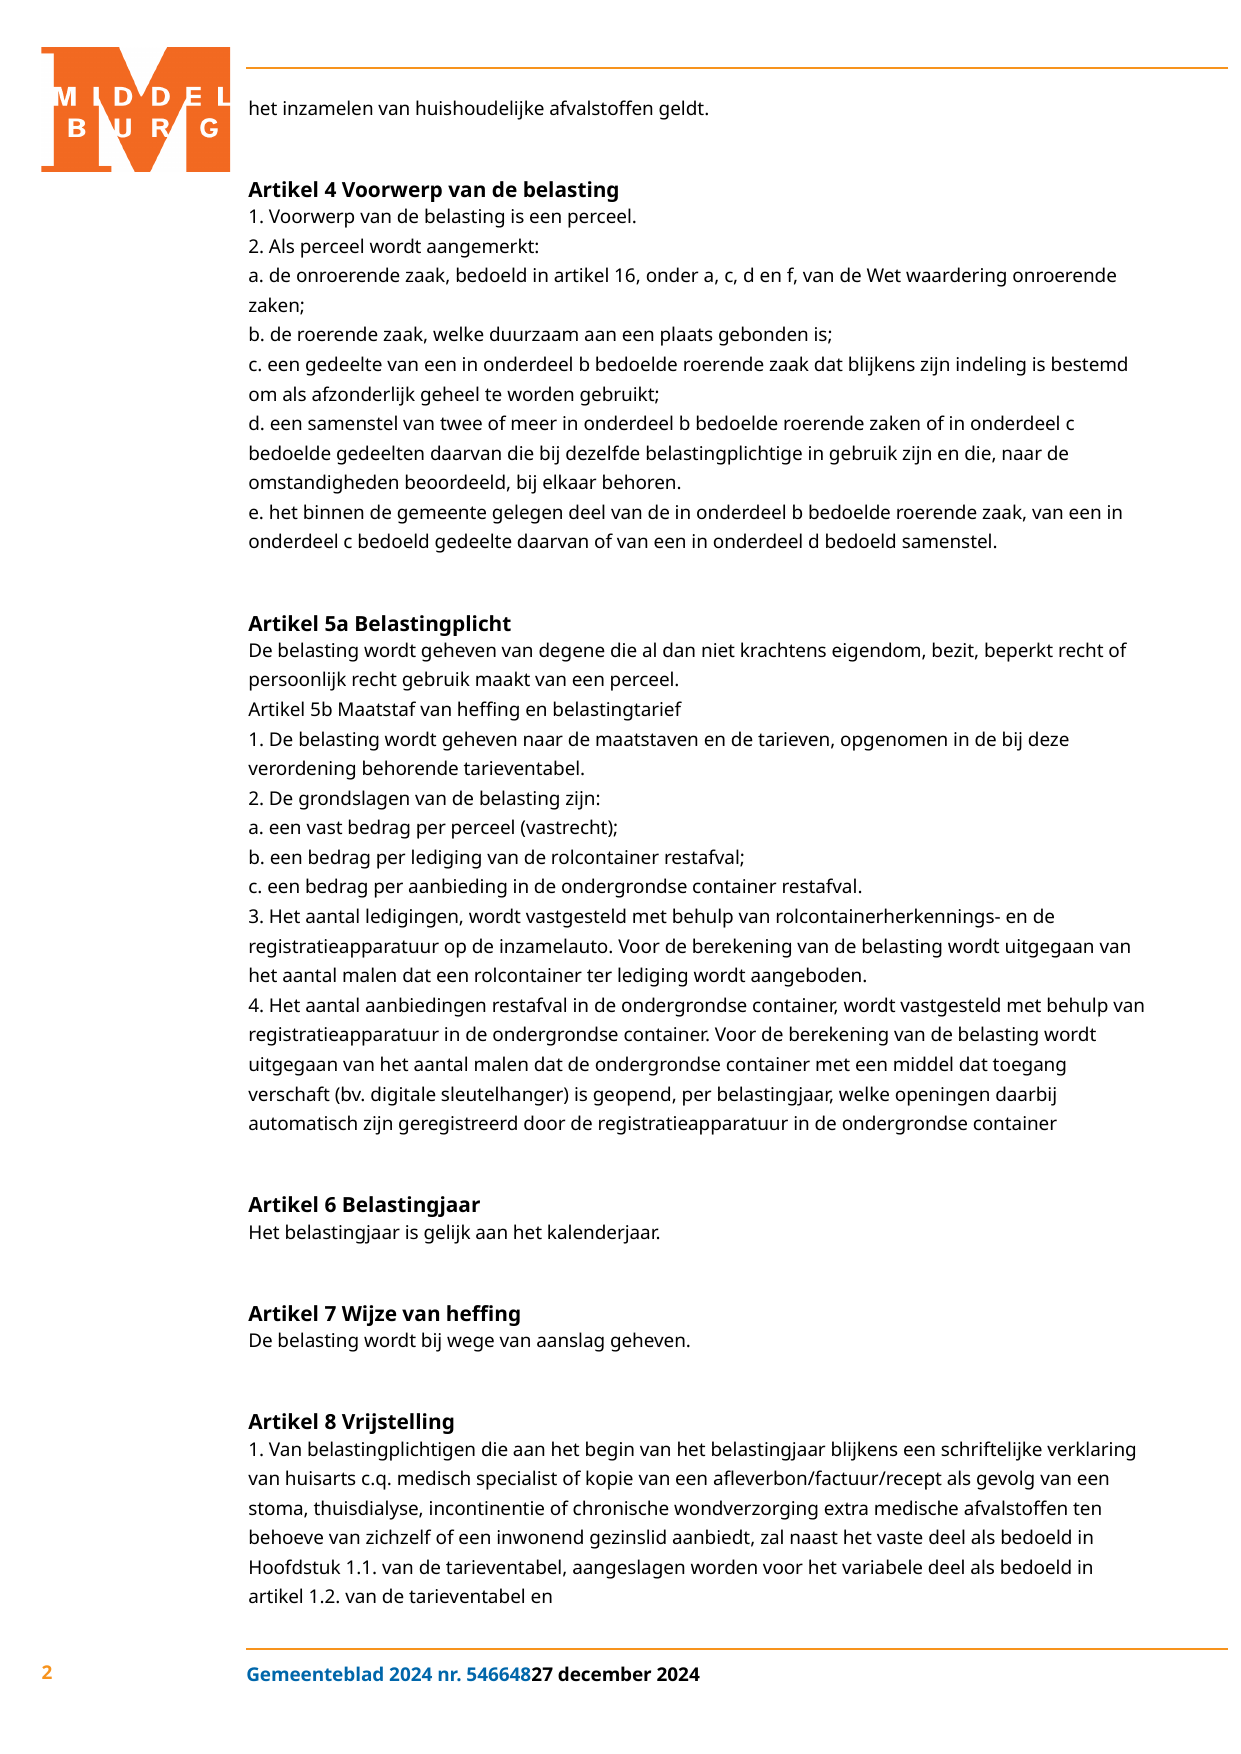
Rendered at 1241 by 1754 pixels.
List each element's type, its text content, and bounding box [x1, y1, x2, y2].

text Artikel 6 Belastingjaar [248, 1190, 1152, 1219]
text e. het binnen de gemeente gelegen deel van de in onderdeel b bedoelde roerende zaak, van een in onderdeel c bedoeld gedeelte daarvan of van een in onderdeel d bedoeld samenstel. [248, 499, 1152, 554]
picture [41, 47, 231, 172]
text Het belastingjaar is gelijk aan het kalenderjaar. [248, 1219, 1152, 1244]
text 4. Het aantal aanbiedingen restafval in de ondergrondse container, wordt vastgesteld met behulp van registratieapparatuur in de ondergrondse container. Voor de berekening van de belasting wordt uitgegaan van het aantal malen dat de ondergrondse container met een middel dat toegang verschaft (bv. digitale sleutelhanger) is geopend, per belastingjaar, welke openingen daarbij automatisch zijn geregistreerd door de registratieapparatuur in de ondergrondse container [248, 992, 1152, 1136]
text a. een vast bedrag per perceel (vastrecht); [248, 814, 1152, 840]
text 1. Voorwerp van de belasting is een perceel. [248, 203, 1152, 229]
text Artikel 7 Wijze van heffing [248, 1299, 1152, 1327]
text 3. Het aantal ledigingen, wordt vastgesteld met behulp van rolcontainerherkennings- en de registratieapparatuur op de inzamelauto. Voor de berekening van de belasting wordt uitgegaan van het aantal malen dat een rolcontainer ter lediging wordt aangeboden. [248, 903, 1152, 988]
text Artikel 4 Voorwerp van de belasting [248, 175, 1152, 203]
text Artikel 5b Maatstaf van heffing en belastingtarief [248, 696, 1152, 722]
text c. een bedrag per aanbieding in de ondergrondse container restafval. [248, 874, 1152, 899]
text De belasting wordt bij wege van aanslag geheven. [248, 1327, 1152, 1353]
text Artikel 8 Vrijstelling [248, 1407, 1152, 1436]
text b. een bedrag per lediging van de rolcontainer restafval; [248, 844, 1152, 870]
text 2. De grondslagen van de belasting zijn: [248, 785, 1152, 811]
text 1. De belasting wordt geheven naar de maatstaven en de tarieven, opgenomen in de bij deze verordening behorende tarieventabel. [248, 726, 1152, 781]
text d. een samenstel van twee of meer in onderdeel b bedoelde roerende zaken of in onderdeel c bedoelde gedeelten daarvan die bij dezelfde belastingplichtige in gebruik zijn en die, naar de omstandigheden beoordeeld, bij elkaar behoren. [248, 410, 1152, 495]
text het inzamelen van huishoudelijke afvalstoffen geldt. [248, 95, 1152, 121]
text 1. Van belastingplichtigen die aan het begin van het belastingjaar blijkens een schriftelijke verklaring van huisarts c.q. medisch specialist of kopie van een afleverbon/factuur/recept als gevolg van een stoma, thuisdialyse, incontinentie of chronische wondverzorging extra medische afvalstoffen ten behoeve van zichzelf of een inwonend gezinslid aanbiedt, zal naast het vaste deel als bedoeld in Hoofdstuk 1.1. van de tarieventabel, aangeslagen worden voor het variabele deel als bedoeld in artikel 1.2. van de tarieventabel en [248, 1436, 1152, 1609]
text b. de roerende zaak, welke duurzaam aan een plaats gebonden is; [248, 322, 1152, 347]
text a. de onroerende zaak, bedoeld in artikel 16, onder a, c, d en f, van de Wet waardering onroerende zaken; [248, 262, 1152, 318]
text Artikel 5a Belastingplicht [248, 609, 1152, 637]
text 2. Als perceel wordt aangemerkt: [248, 233, 1152, 258]
text De belasting wordt geheven van degene die al dan niet krachtens eigendom, bezit, beperkt recht of persoonlijk recht gebruik maakt van een perceel. [248, 637, 1152, 692]
text c. een gedeelte van een in onderdeel b bedoelde roerende zaak dat blijkens zijn indeling is bestemd om als afzonderlijk geheel te worden gebruikt; [248, 351, 1152, 406]
